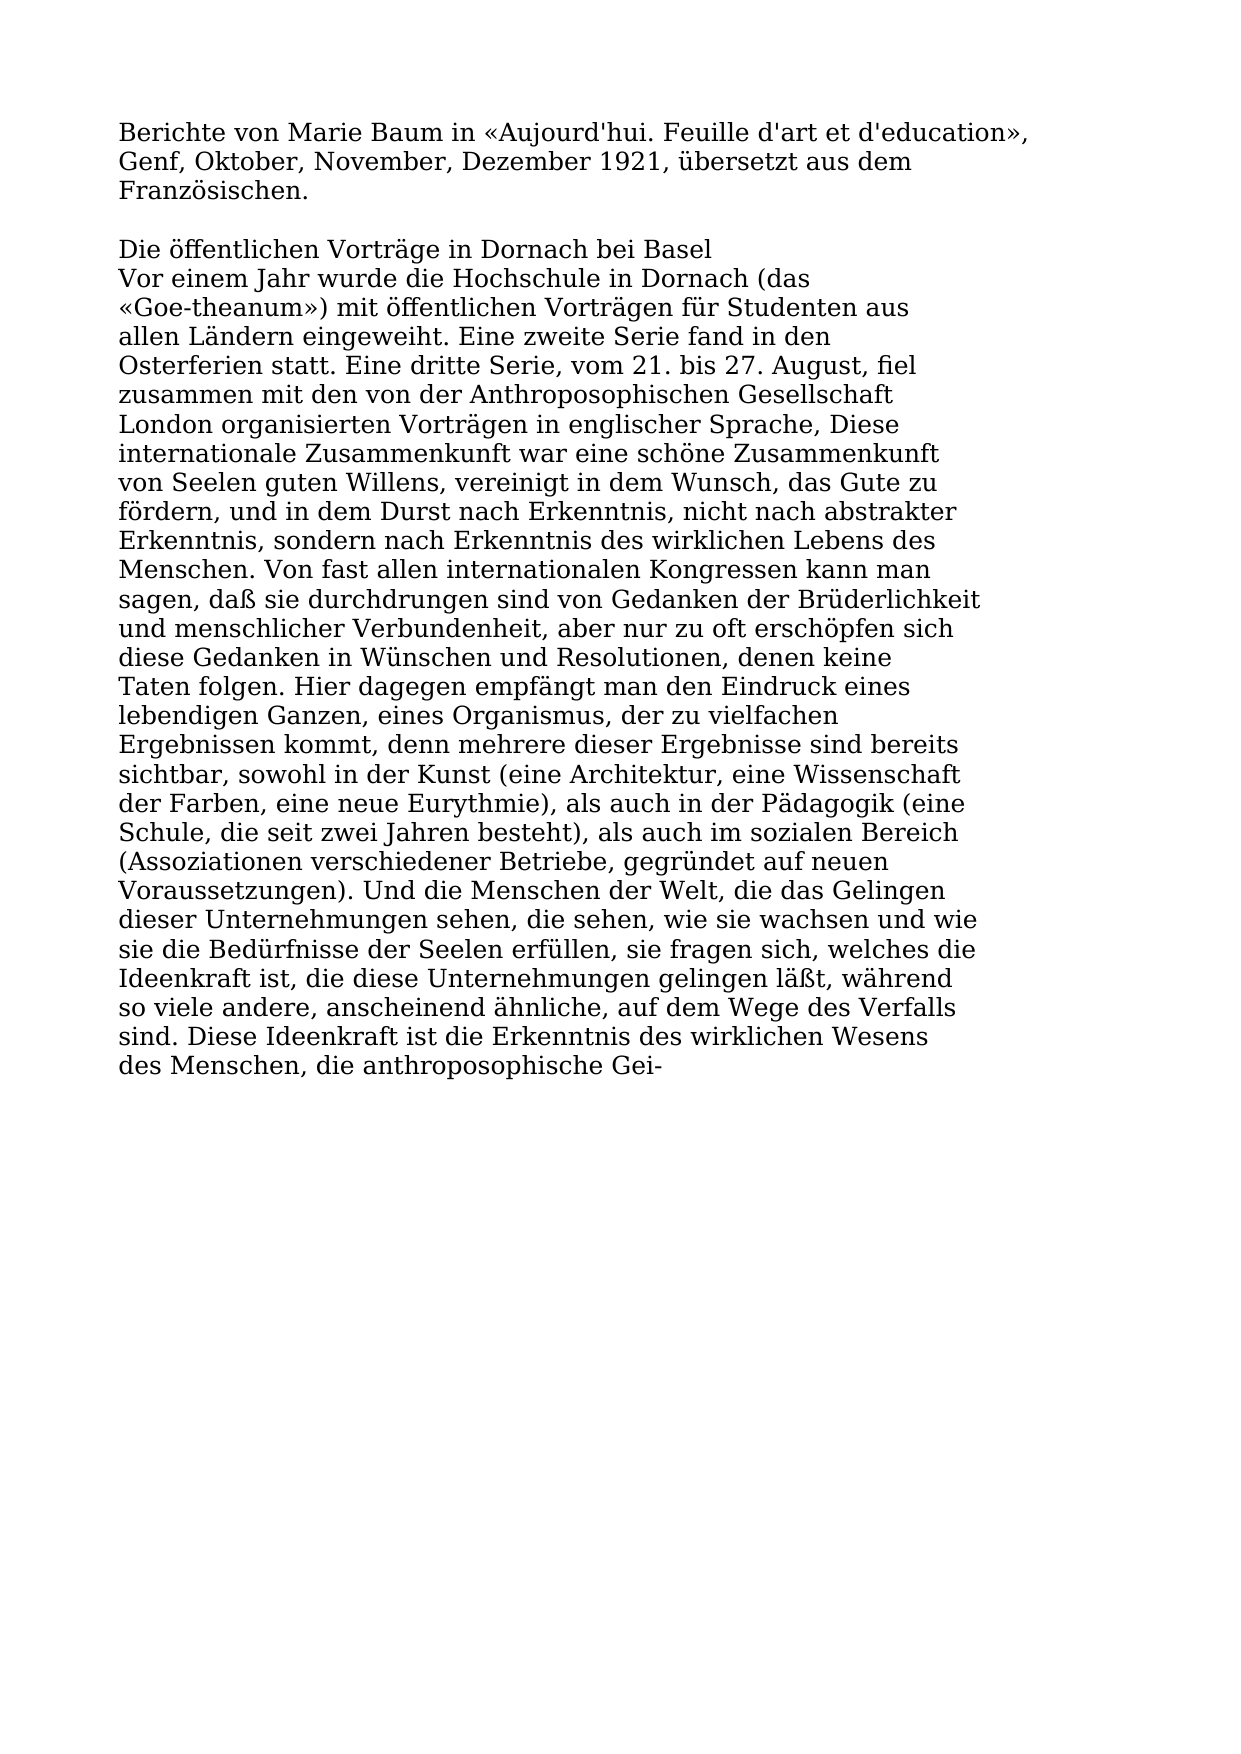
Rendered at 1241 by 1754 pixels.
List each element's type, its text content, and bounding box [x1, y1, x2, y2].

text Osterferien statt. Eine dritte Serie, vom 21. bis 27. August, fiel [118, 351, 1122, 381]
text Ergebnissen kommt, denn mehrere dieser Ergebnisse sind bereits [118, 731, 1122, 760]
text Schule, die seit zwei Jahren besteht), als auch im sozialen Bereich [118, 818, 1122, 847]
text so viele andere, anscheinend ähnliche, auf dem Wege des Verfalls [118, 993, 1122, 1022]
text Erkenntnis, sondern nach Erkenntnis des wirklichen Lebens des [118, 526, 1122, 556]
text diese Gedanken in Wünschen und Resolutionen, denen keine [118, 643, 1122, 672]
text Menschen. Von fast allen internationalen Kongressen kann man [118, 556, 1122, 585]
text sind. Diese Ideenkraft ist die Erkenntnis des wirklichen Wesens [118, 1022, 1122, 1051]
text Voraussetzungen). Und die Menschen der Welt, die das Gelingen [118, 876, 1122, 906]
text internationale Zusammenkunft war eine schöne Zusammenkunft [118, 439, 1122, 468]
text sichtbar, sowohl in der Kunst (eine Architektur, eine Wissenschaft [118, 760, 1122, 789]
text allen Ländern eingeweiht. Eine zweite Serie fand in den [118, 322, 1122, 351]
text London organisierten Vorträgen in englischer Sprache, Diese [118, 410, 1122, 439]
text Vor einem Jahr wurde die Hochschule in Dornach (das [118, 264, 1122, 293]
text Die öffentlichen Vorträge in Dornach bei Basel [118, 235, 1122, 264]
text Berichte von Marie Baum in «Aujourd'hui. Feuille d'art et d'education», [118, 118, 1122, 147]
text sie die Bedürfnisse der Seelen erfüllen, sie fragen sich, welches die [118, 935, 1122, 964]
text zusammen mit den von der Anthroposophischen Gesellschaft [118, 381, 1122, 410]
text Ideenkraft ist, die diese Unternehmungen gelingen läßt, während [118, 964, 1122, 993]
text (Assoziationen verschiedener Betriebe, gegründet auf neuen [118, 847, 1122, 876]
text Französischen. [118, 176, 1122, 206]
text der Farben, eine neue Eurythmie), als auch in der Pädagogik (eine [118, 789, 1122, 818]
text Taten folgen. Hier dagegen empfängt man den Eindruck eines [118, 672, 1122, 701]
text lebendigen Ganzen, eines Organismus, der zu vielfachen [118, 701, 1122, 731]
text «Goe-theanum») mit öffentlichen Vorträgen für Studenten aus [118, 293, 1122, 322]
text dieser Unternehmungen sehen, die sehen, wie sie wachsen und wie [118, 906, 1122, 935]
text des Menschen, die anthroposophische Gei- [118, 1051, 1122, 1081]
text und menschlicher Verbundenheit, aber nur zu oft erschöpfen sich [118, 614, 1122, 643]
text sagen, daß sie durchdrungen sind von Gedanken der Brüderlichkeit [118, 585, 1122, 614]
text fördern, und in dem Durst nach Erkenntnis, nicht nach abstrakter [118, 497, 1122, 526]
text von Seelen guten Willens, vereinigt in dem Wunsch, das Gute zu [118, 468, 1122, 497]
text Genf, Oktober, November, Dezember 1921, übersetzt aus dem [118, 147, 1122, 176]
